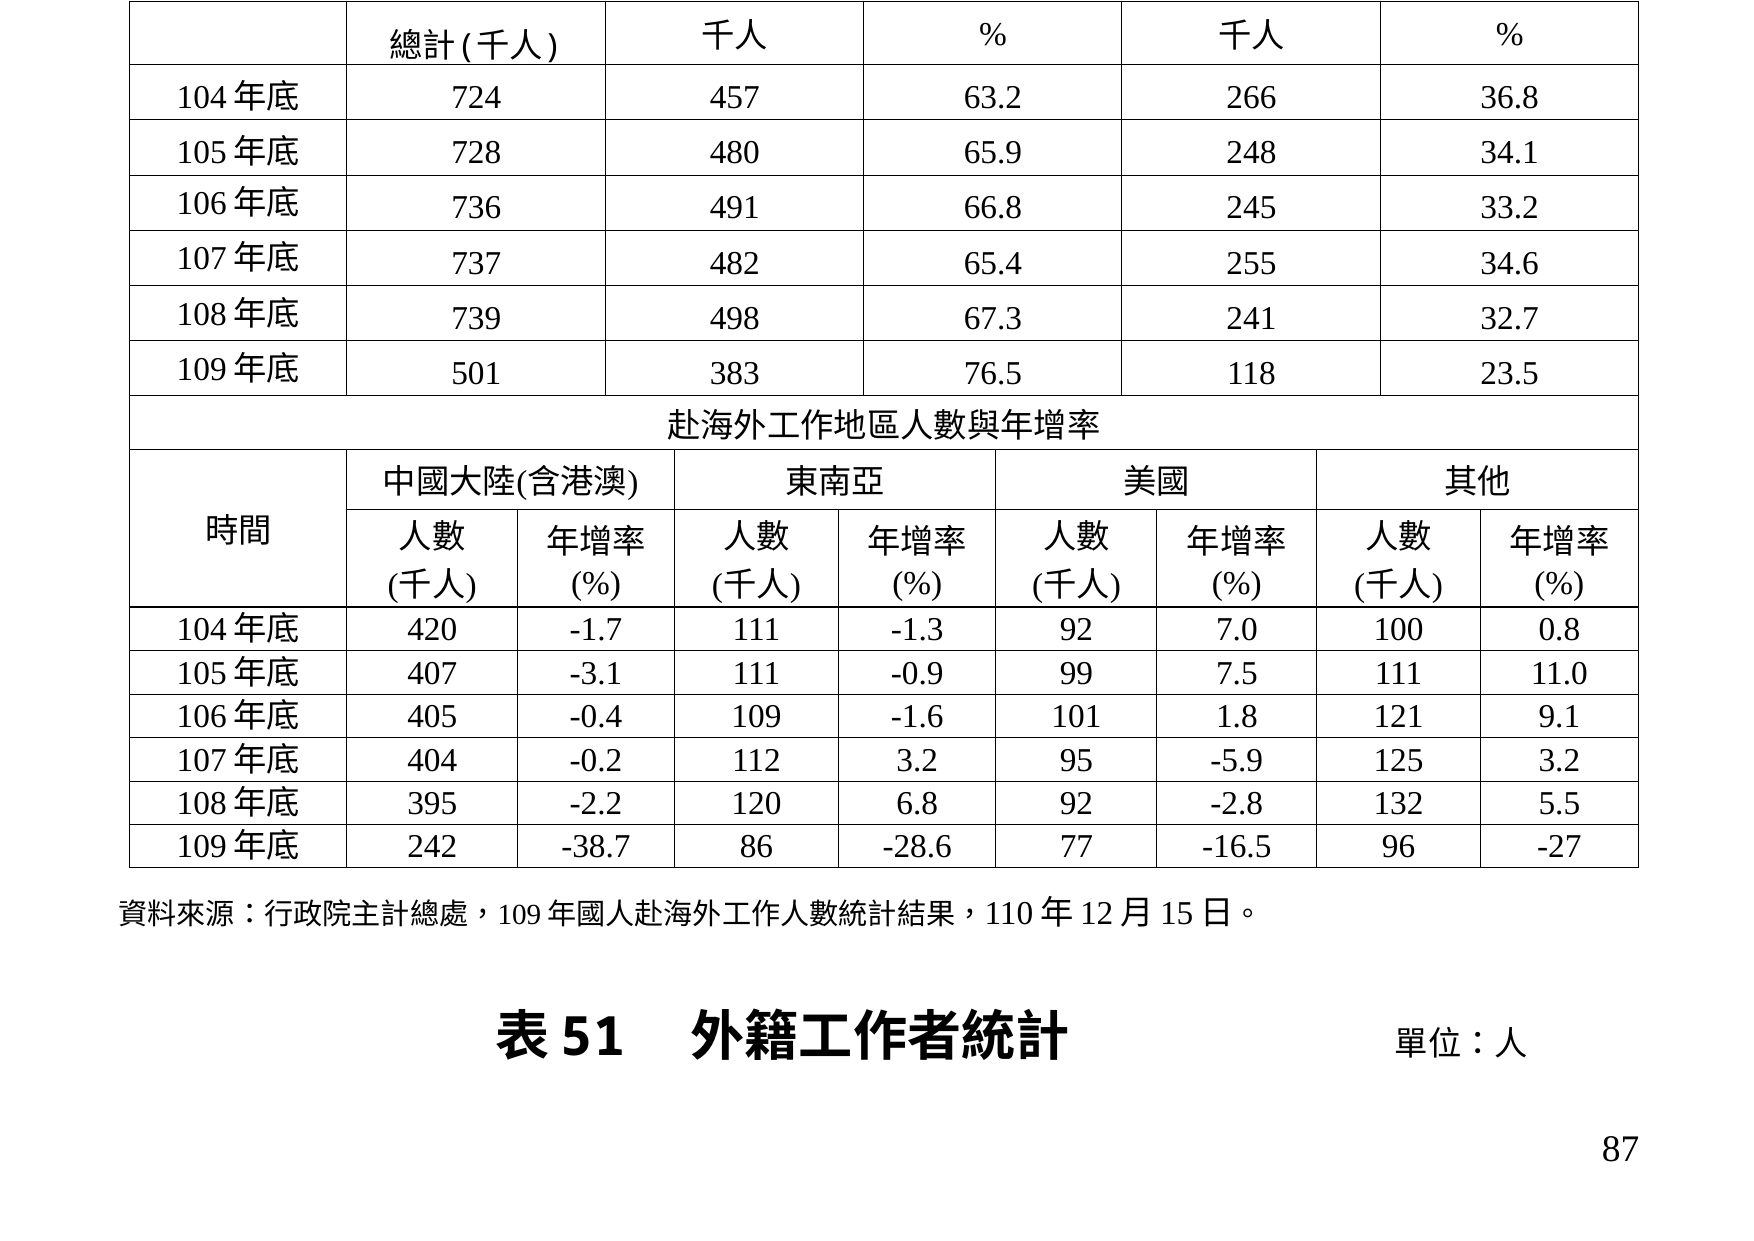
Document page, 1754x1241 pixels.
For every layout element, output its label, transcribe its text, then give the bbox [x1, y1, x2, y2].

table_cell 66.8 [864, 176, 1121, 230]
table_cell 108年底 [130, 286, 346, 340]
subtitle 資料來源：行政院主計總處，109年國人赴海外工作人數統計結果，110年12月15日。 [103, 868, 1639, 930]
table_cell -0.4 [518, 695, 674, 737]
table_cell 36.8 [1381, 65, 1638, 119]
table_cell 7.0 [1157, 608, 1316, 650]
table_cell 383 [606, 341, 863, 395]
table_cell -5.9 [1157, 738, 1316, 781]
table_cell -27 [1481, 825, 1638, 867]
table_cell 498 [606, 286, 863, 340]
table_cell 101 [996, 695, 1156, 737]
table_cell 111 [675, 608, 838, 650]
table_cell 11.0 [1481, 651, 1638, 694]
table_cell 120 [675, 782, 838, 824]
table_cell 737 [347, 231, 605, 285]
table_cell 人數 (千人) [347, 510, 517, 606]
table_cell 104年底 [130, 65, 346, 119]
table_cell 34.6 [1381, 231, 1638, 285]
table_cell 96 [1317, 825, 1480, 867]
text 表51 外籍工作者統計 單位：人 [103, 993, 1639, 1071]
table_cell 482 [606, 231, 863, 285]
table_cell 106年底 [130, 176, 346, 230]
table_cell -16.5 [1157, 825, 1316, 867]
table_cell -0.2 [518, 738, 674, 781]
table_cell 118 [1122, 341, 1380, 395]
table_cell -1.7 [518, 608, 674, 650]
table_cell 241 [1122, 286, 1380, 340]
table_cell 92 [996, 782, 1156, 824]
table_cell -1.6 [839, 695, 995, 737]
table_cell 3.2 [1481, 738, 1638, 781]
table_cell 491 [606, 176, 863, 230]
table_cell 420 [347, 608, 517, 650]
table_cell 67.3 [864, 286, 1121, 340]
table_cell 107年底 [130, 231, 346, 285]
table_cell 23.5 [1381, 341, 1638, 395]
table_cell 9.1 [1481, 695, 1638, 737]
table_cell 77 [996, 825, 1156, 867]
table_cell 104年底 [130, 608, 346, 650]
table_cell 33.2 [1381, 176, 1638, 230]
table_header [130, 2, 346, 64]
table_cell 32.7 [1381, 286, 1638, 340]
table_cell 112 [675, 738, 838, 781]
table_cell 年增率(%) [839, 510, 995, 606]
table_cell 132 [1317, 782, 1480, 824]
table_cell 404 [347, 738, 517, 781]
table_cell 107年底 [130, 738, 346, 781]
table_cell 3.2 [839, 738, 995, 781]
table_cell 105年底 [130, 120, 346, 174]
table_cell -38.7 [518, 825, 674, 867]
table_cell 108年底 [130, 782, 346, 824]
table_cell 736 [347, 176, 605, 230]
table_cell 千人 [606, 2, 863, 64]
table_cell 242 [347, 825, 517, 867]
table_cell 105年底 [130, 651, 346, 694]
table_cell 人數 (千人) [1317, 510, 1480, 606]
table_cell 266 [1122, 65, 1380, 119]
table_cell 111 [1317, 651, 1480, 694]
table_cell 34.1 [1381, 120, 1638, 174]
table_cell 0.8 [1481, 608, 1638, 650]
table_cell 109 [675, 695, 838, 737]
table_cell 美國 [996, 450, 1316, 509]
table_cell 92 [996, 608, 1156, 650]
table_cell 中國大陸(含港澳) [347, 450, 674, 509]
table_cell 人數 (千人) [675, 510, 838, 606]
table_cell 111 [675, 651, 838, 694]
table_cell 125 [1317, 738, 1480, 781]
table_cell -0.9 [839, 651, 995, 694]
table_cell -2.8 [1157, 782, 1316, 824]
table_cell 728 [347, 120, 605, 174]
table_cell 時間 [130, 450, 346, 606]
table_cell 395 [347, 782, 517, 824]
table_cell % [1381, 2, 1638, 64]
table_cell 100 [1317, 608, 1480, 650]
table_cell -3.1 [518, 651, 674, 694]
table_cell 255 [1122, 231, 1380, 285]
table_cell 65.9 [864, 120, 1121, 174]
table_cell 99 [996, 651, 1156, 694]
table_cell 86 [675, 825, 838, 867]
table_cell 5.5 [1481, 782, 1638, 824]
table_cell 年增率(%) [518, 510, 674, 606]
table_cell 赴海外工作地區人數與年增率 [130, 396, 1638, 449]
table_cell 739 [347, 286, 605, 340]
table_cell 248 [1122, 120, 1380, 174]
table_cell 年增率(%) [1157, 510, 1316, 606]
table_cell 405 [347, 695, 517, 737]
table_cell 65.4 [864, 231, 1121, 285]
table_cell 106年底 [130, 695, 346, 737]
table_cell 724 [347, 65, 605, 119]
table_cell 245 [1122, 176, 1380, 230]
table_cell 1.8 [1157, 695, 1316, 737]
table_cell 千人 [1122, 2, 1380, 64]
table_cell -2.2 [518, 782, 674, 824]
table_cell 457 [606, 65, 863, 119]
table_header 總計(千人) [347, 2, 605, 64]
table_cell 407 [347, 651, 517, 694]
table_cell 人數 (千人) [996, 510, 1156, 606]
table_cell 76.5 [864, 341, 1121, 395]
table_cell 東南亞 [675, 450, 995, 509]
table_cell 6.8 [839, 782, 995, 824]
table_cell -1.3 [839, 608, 995, 650]
table_cell -28.6 [839, 825, 995, 867]
table_cell 121 [1317, 695, 1480, 737]
table_cell 63.2 [864, 65, 1121, 119]
table_cell 480 [606, 120, 863, 174]
table_cell 7.5 [1157, 651, 1316, 694]
table_cell 501 [347, 341, 605, 395]
table_cell 109年底 [130, 341, 346, 395]
table_cell 95 [996, 738, 1156, 781]
table_cell 其他 [1317, 450, 1638, 509]
table_cell % [864, 2, 1121, 64]
table_cell 年增率(%) [1481, 510, 1638, 606]
table_cell 109年底 [130, 825, 346, 867]
